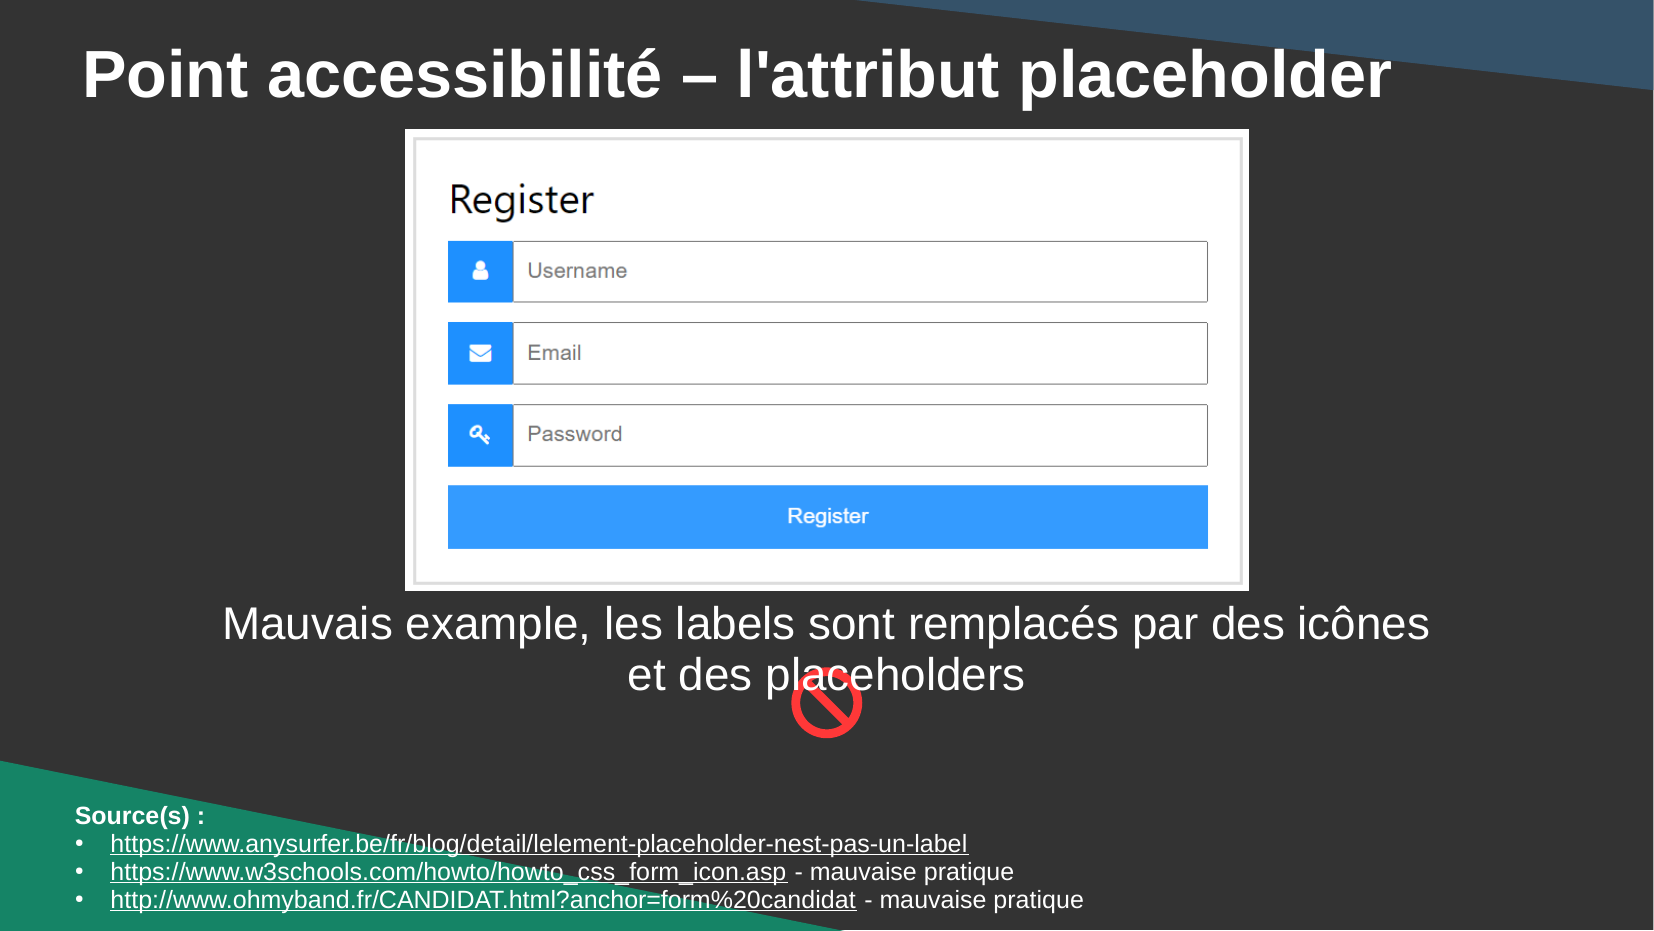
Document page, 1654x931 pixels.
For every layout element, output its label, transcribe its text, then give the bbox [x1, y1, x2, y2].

text_box Source(s) : https://www.anysurfer.be/fr/blog/detail/lelement-placeholder-nest-pas-un-label https://www.w3schools.com/howto/howto_css_form_icon.asp - mauvaise pratique http://www.ohmyband.fr/CANDIDAT.html?anchor=form%20candidat - mauvaise pratique [60, 794, 1546, 931]
text_box [854, 0, 1654, 91]
text_box [0, 760, 166, 931]
text_box [791, 709, 862, 739]
title Point accessibilité – l'attribut placeholder [82, 37, 1571, 122]
picture [405, 129, 1249, 591]
title Mauvais example, les labels sont remplacés par des icônes et des placeholders [212, 598, 1441, 709]
